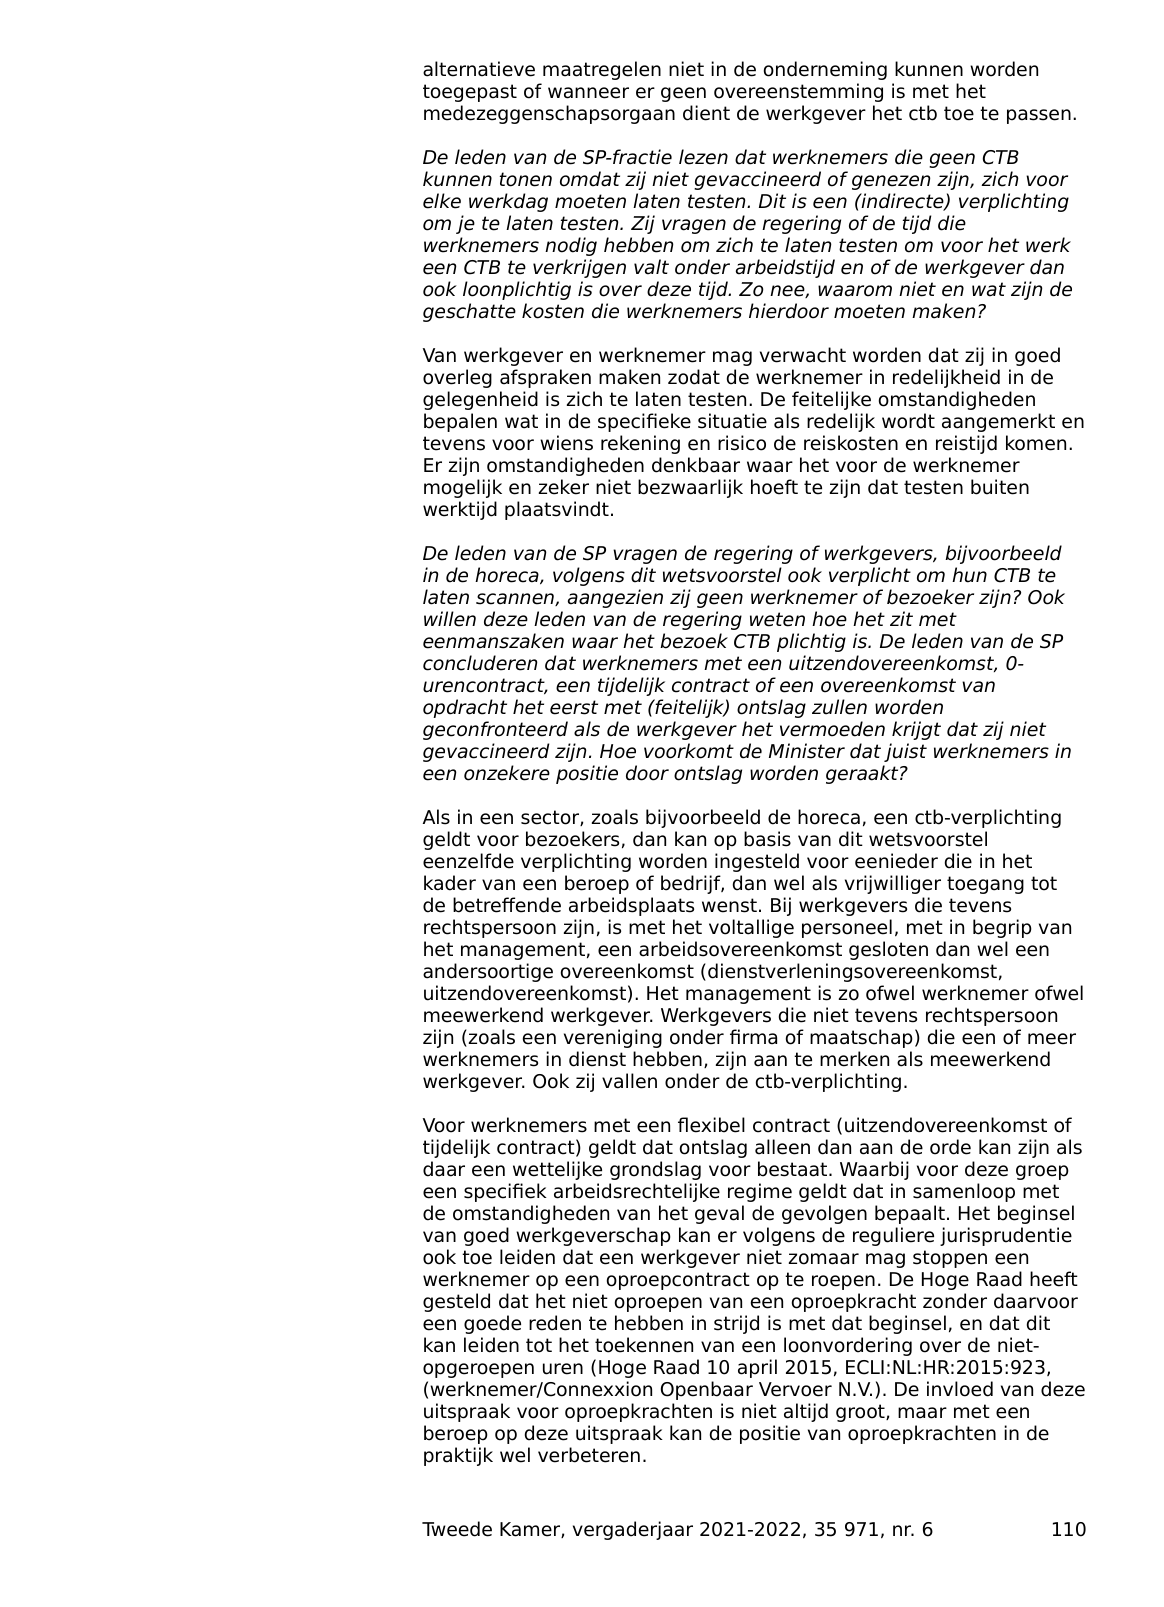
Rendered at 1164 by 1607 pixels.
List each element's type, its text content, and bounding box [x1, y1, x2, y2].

text De leden van de SP-fractie lezen dat werknemers die geen CTB kunnen tonen omdat zij niet gevaccineerd of genezen zijn, zich voor elke werkdag moeten laten testen. Dit is een (indirecte) verplichting om je te laten testen. Zij vragen de regering of de tijd die werknemers nodig hebben om zich te laten testen om voor het werk een CTB te verkrijgen valt onder arbeidstijd en of de werkgever dan ook loonplichtig is over deze tijd. Zo nee, waarom niet en wat zijn de geschatte kosten die werknemers hierdoor moeten maken? [422, 147, 1087, 323]
text De leden van de SP vragen de regering of werkgevers, bijvoorbeeld in de horeca, volgens dit wetsvoorstel ook verplicht om hun CTB te laten scannen, aangezien zij geen werknemer of bezoeker zijn? Ook willen deze leden van de regering weten hoe het zit met eenmanszaken waar het bezoek CTB plichtig is. De leden van de SP concluderen dat werknemers met een uitzendovereenkomst, 0-urencontract, een tijdelijk contract of een overeenkomst van opdracht het eerst met (feitelijk) ontslag zullen worden geconfronteerd als de werkgever het vermoeden krijgt dat zij niet gevaccineerd zijn. Hoe voorkomt de Minister dat juist werknemers in een onzekere positie door ontslag worden geraakt? [422, 543, 1087, 785]
text Als in een sector, zoals bijvoorbeeld de horeca, een ctb-verplichting geldt voor bezoekers, dan kan op basis van dit wetsvoorstel eenzelfde verplichting worden ingesteld voor eenieder die in het kader van een beroep of bedrijf, dan wel als vrijwilliger toegang tot de betreffende arbeidsplaats wenst. Bij werkgevers die tevens rechtspersoon zijn, is met het voltallige personeel, met in begrip van het management, een arbeidsovereenkomst gesloten dan wel een andersoortige overeenkomst (dienstverleningsovereenkomst, uitzendovereenkomst). Het management is zo ofwel werknemer ofwel meewerkend werkgever. Werkgevers die niet tevens rechtspersoon zijn (zoals een vereniging onder firma of maatschap) die een of meer werknemers in dienst hebben, zijn aan te merken als meewerkend werkgever. Ook zij vallen onder de ctb-verplichting. [422, 807, 1087, 1093]
text Voor werknemers met een flexibel contract (uitzendovereenkomst of tijdelijk contract) geldt dat ontslag alleen dan aan de orde kan zijn als daar een wettelijke grondslag voor bestaat. Waarbij voor deze groep een specifiek arbeidsrechtelijke regime geldt dat in samenloop met de omstandigheden van het geval de gevolgen bepaalt. Het beginsel van goed werkgeverschap kan er volgens de reguliere jurisprudentie ook toe leiden dat een werkgever niet zomaar mag stoppen een werknemer op een oproepcontract op te roepen. De Hoge Raad heeft gesteld dat het niet oproepen van een oproepkracht zonder daarvoor een goede reden te hebben in strijd is met dat beginsel, en dat dit kan leiden tot het toekennen van een loonvordering over de niet-opgeroepen uren (Hoge Raad 10 april 2015, ECLI:NL:HR:2015:923, (werknemer/Connexxion Openbaar Vervoer N.V.). De invloed van deze uitspraak voor oproepkrachten is niet altijd groot, maar met een beroep op deze uitspraak kan de positie van oproepkrachten in de praktijk wel verbeteren. [422, 1115, 1087, 1467]
text alternatieve maatregelen niet in de onderneming kunnen worden toegepast of wanneer er geen overeenstemming is met het medezeggenschapsorgaan dient de werkgever het ctb toe te passen. [422, 59, 1087, 125]
text Van werkgever en werknemer mag verwacht worden dat zij in goed overleg afspraken maken zodat de werknemer in redelijkheid in de gelegenheid is zich te laten testen. De feitelijke omstandigheden bepalen wat in de specifieke situatie als redelijk wordt aangemerkt en tevens voor wiens rekening en risico de reiskosten en reistijd komen. Er zijn omstandigheden denkbaar waar het voor de werknemer mogelijk en zeker niet bezwaarlijk hoeft te zijn dat testen buiten werktijd plaatsvindt. [422, 345, 1087, 521]
